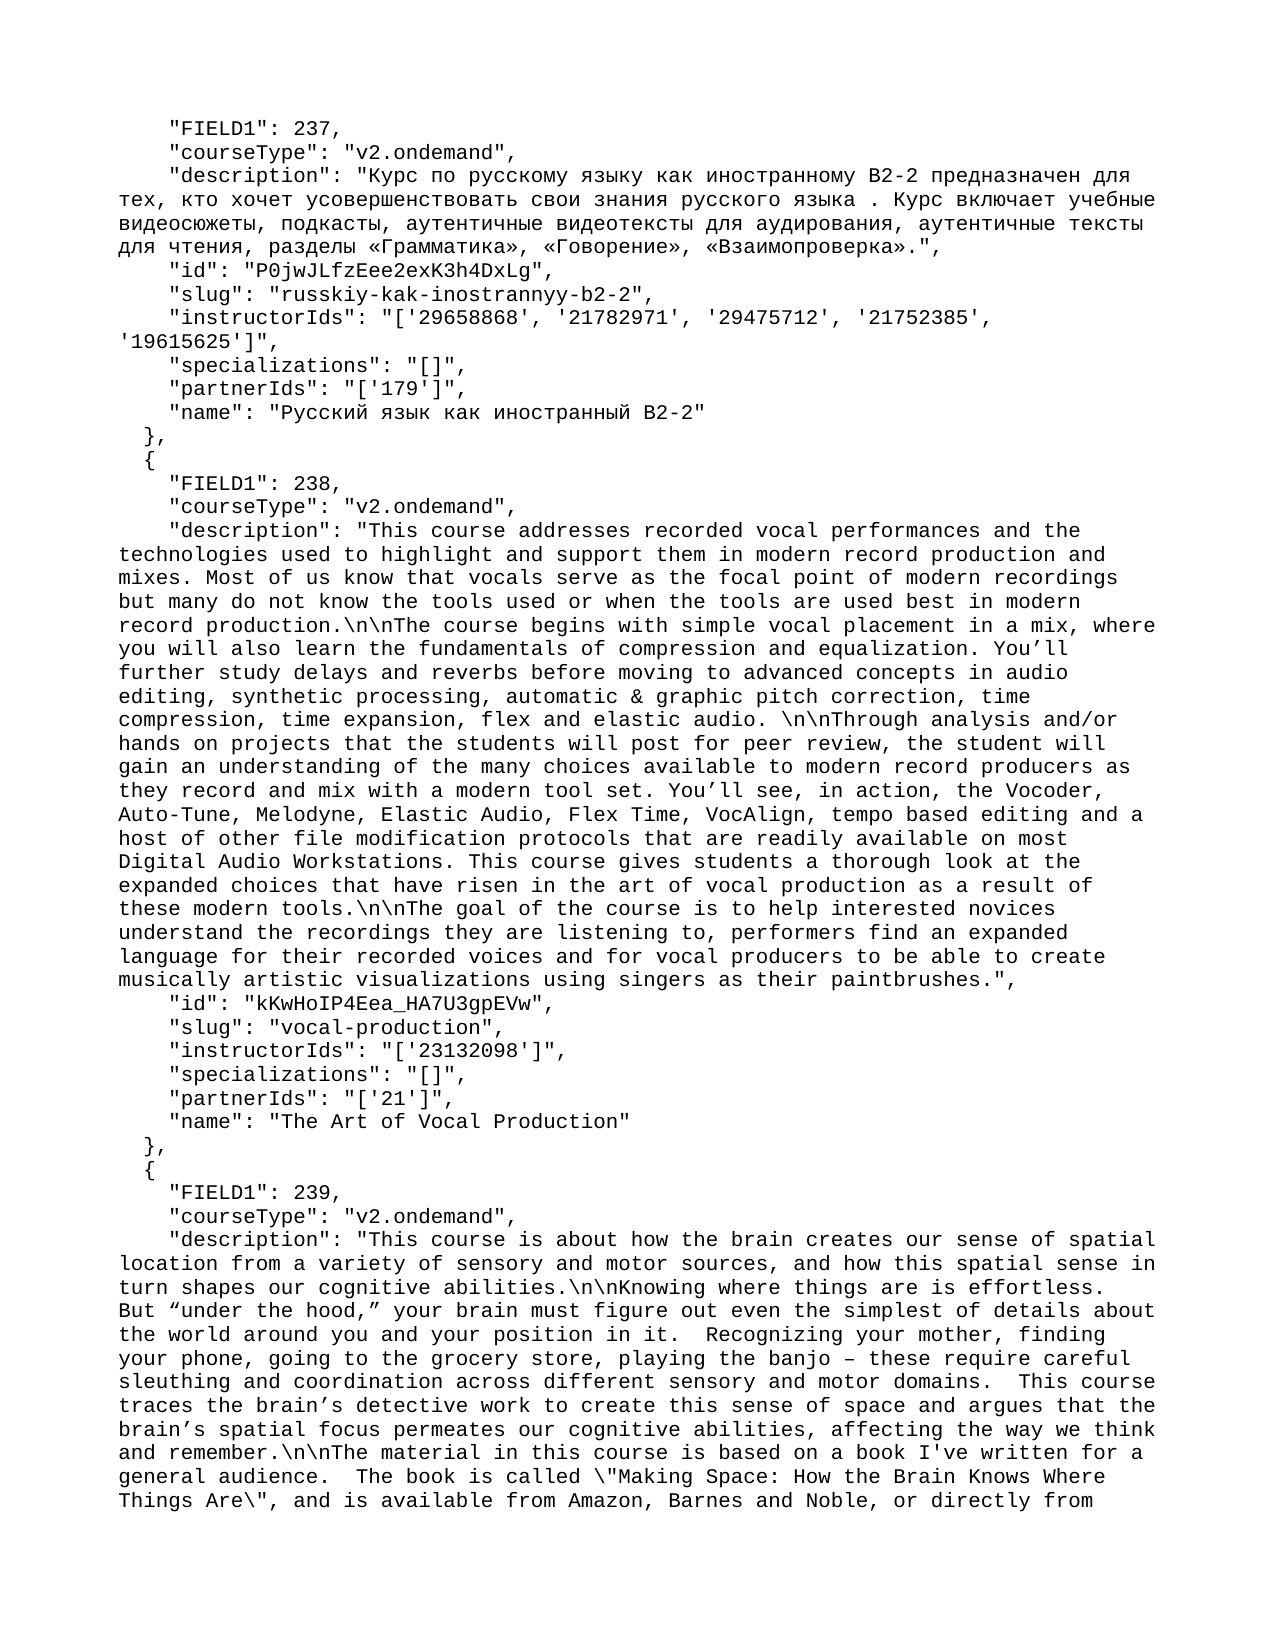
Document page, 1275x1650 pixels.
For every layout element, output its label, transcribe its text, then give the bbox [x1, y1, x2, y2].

text "instructorIds": "['29658868', '21782971', '29475712', '21752385', '19615625']", [118, 307, 1157, 354]
text "description": "This course addresses recorded vocal performances and the technologies used to highlight and support them in modern record production and mixes. Most of us know that vocals serve as the focal point of modern recordings but many do not know the tools used or when the tools are used best in modern record production.\n\nThe course begins with simple vocal placement in a mix, where you will also learn the fundamentals of compression and equalization. You’ll further study delays and reverbs before moving to advanced concepts in audio editing, synthetic processing, automatic & graphic pitch correction, time compression, time expansion, flex and elastic audio. \n\nThrough analysis and/or hands on projects that the students will post for peer review, the student will gain an understanding of the many choices available to modern record producers as they record and mix with a modern tool set. You’ll see, in action, the Vocoder, Auto-Tune, Melodyne, Elastic Audio, Flex Time, VocAlign, tempo based editing and a host of other file modification protocols that are readily available on most Digital Audio Workstations. This course gives students a thorough look at the expanded choices that have risen in the art of vocal production as a result of these modern tools.\n\nThe goal of the course is to help interested novices understand the recordings they are listening to, performers find an expanded language for their recorded voices and for vocal producers to be able to create musically artistic visualizations using singers as their paintbrushes.", [118, 520, 1157, 993]
text "description": "This course is about how the brain creates our sense of spatial location from a variety of sensory and motor sources, and how this spatial sense in turn shapes our cognitive abilities.\n\nKnowing where things are is effortless. But “under the hood,” your brain must figure out even the simplest of details about the world around you and your position in it. Recognizing your mother, finding your phone, going to the grocery store, playing the banjo – these require careful sleuthing and coordination across different sensory and motor domains. This course traces the brain’s detective work to create this sense of space and argues that the brain’s spatial focus permeates our cognitive abilities, affecting the way we think and remember.\n\nThe material in this course is based on a book I've written for a general audience. The book is called \"Making Space: How the Brain Knows Where Things Are\", and is available from Amazon, Barnes and Noble, or directly from [118, 1229, 1157, 1513]
text "description": "Курс по русскому языку как иностранному В2-2 предназначен для тех, кто хочет усовершенствовать свои знания русского языка . Курс включает учебные видеосюжеты, подкасты, аутентичные видеотексты для аудирования, аутентичные тексты для чтения, разделы «Грамматика», «Говорение», «Взаимопроверка».", [118, 165, 1157, 260]
text "partnerIds": "['21']", [118, 1088, 1157, 1111]
text "specializations": "[]", [118, 1064, 1157, 1088]
text "instructorIds": "['23132098']", [118, 1040, 1157, 1064]
text "specializations": "[]", [118, 354, 1157, 378]
text "courseType": "v2.ondemand", [118, 1206, 1157, 1229]
text }, [118, 426, 1157, 449]
text "courseType": "v2.ondemand", [118, 496, 1157, 520]
text "FIELD1": 239, [118, 1182, 1157, 1206]
text "name": "The Art of Vocal Production" [118, 1111, 1157, 1135]
text }, [118, 1135, 1157, 1158]
text "slug": "vocal-production", [118, 1017, 1157, 1040]
text "id": "P0jwJLfzEee2exK3h4DxLg", [118, 260, 1157, 284]
text "slug": "russkiy-kak-inostrannyy-b2-2", [118, 284, 1157, 307]
text "name": "Русский язык как иностранный B2-2" [118, 402, 1157, 426]
text "FIELD1": 237, [118, 118, 1157, 142]
text "id": "kKwHoIP4Eea_HA7U3gpEVw", [118, 993, 1157, 1017]
text "FIELD1": 238, [118, 473, 1157, 496]
text "partnerIds": "['179']", [118, 378, 1157, 402]
text "courseType": "v2.ondemand", [118, 142, 1157, 165]
text { [118, 449, 1157, 473]
text { [118, 1158, 1157, 1182]
